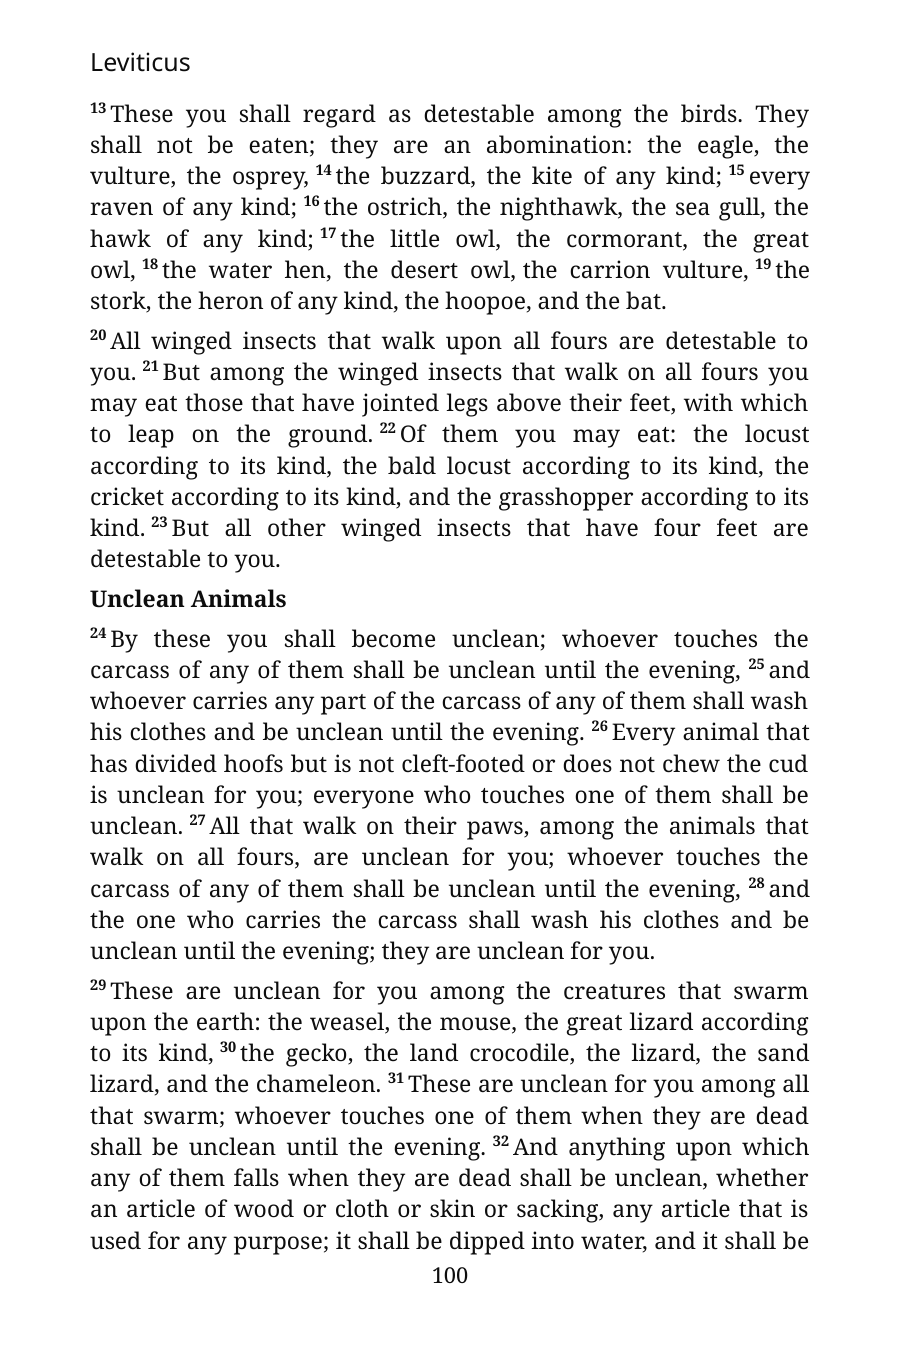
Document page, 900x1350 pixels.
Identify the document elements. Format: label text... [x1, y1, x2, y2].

text 20 All winged insects that walk upon all fours are detestable to you. 21 But among the winged insects that walk on all fours you may eat those that have jointed legs above their feet, with which to leap on the ground. 22 Of them you may eat: the locust according to its kind, the bald locust according to its kind, the cricket according to its kind, and the grasshopper according to its kind. 23 But all other winged insects that have four feet are detestable to you. [90, 324, 810, 574]
text Unclean Animals [90, 583, 810, 614]
text 13 These you shall regard as detestable among the birds. They shall not be eaten; they are an abomination: the eagle, the vulture, the osprey, 14 the buzzard, the kite of any kind; 15 every raven of any kind; 16 the ostrich, the nighthawk, the sea gull, the hawk of any kind; 17 the little owl, the cormorant, the great owl, 18 the water hen, the desert owl, the carrion vulture, 19 the stork, the heron of any kind, the hoopoe, and the bat. [90, 97, 810, 316]
text 29 These are unclean for you among the creatures that swarm upon the earth: the weasel, the mouse, the great lizard according to its kind, 30 the gecko, the land crocodile, the lizard, the sand lizard, and the chameleon. 31 These are unclean for you among all that swarm; whoever touches one of them when they are dead shall be unclean until the evening. 32 And anything upon which any of them falls when they are dead shall be unclean, whether an article of wood or cloth or skin or sacking, any article that is used for any purpose; it shall be dipped into water, and it shall be [90, 974, 810, 1256]
text 24 By these you shall become unclean; whoever touches the carcass of any of them shall be unclean until the evening, 25 and whoever carries any part of the carcass of any of them shall wash his clothes and be unclean until the evening. 26 Every animal that has divided hoofs but is not cleft-footed or does not chew the cud is unclean for you; everyone who touches one of them shall be unclean. 27 All that walk on their paws, among the animals that walk on all fours, are unclean for you; whoever touches the carcass of any of them shall be unclean until the evening, 28 and the one who carries the carcass shall wash his clothes and be unclean until the evening; they are unclean for you. [90, 622, 810, 966]
